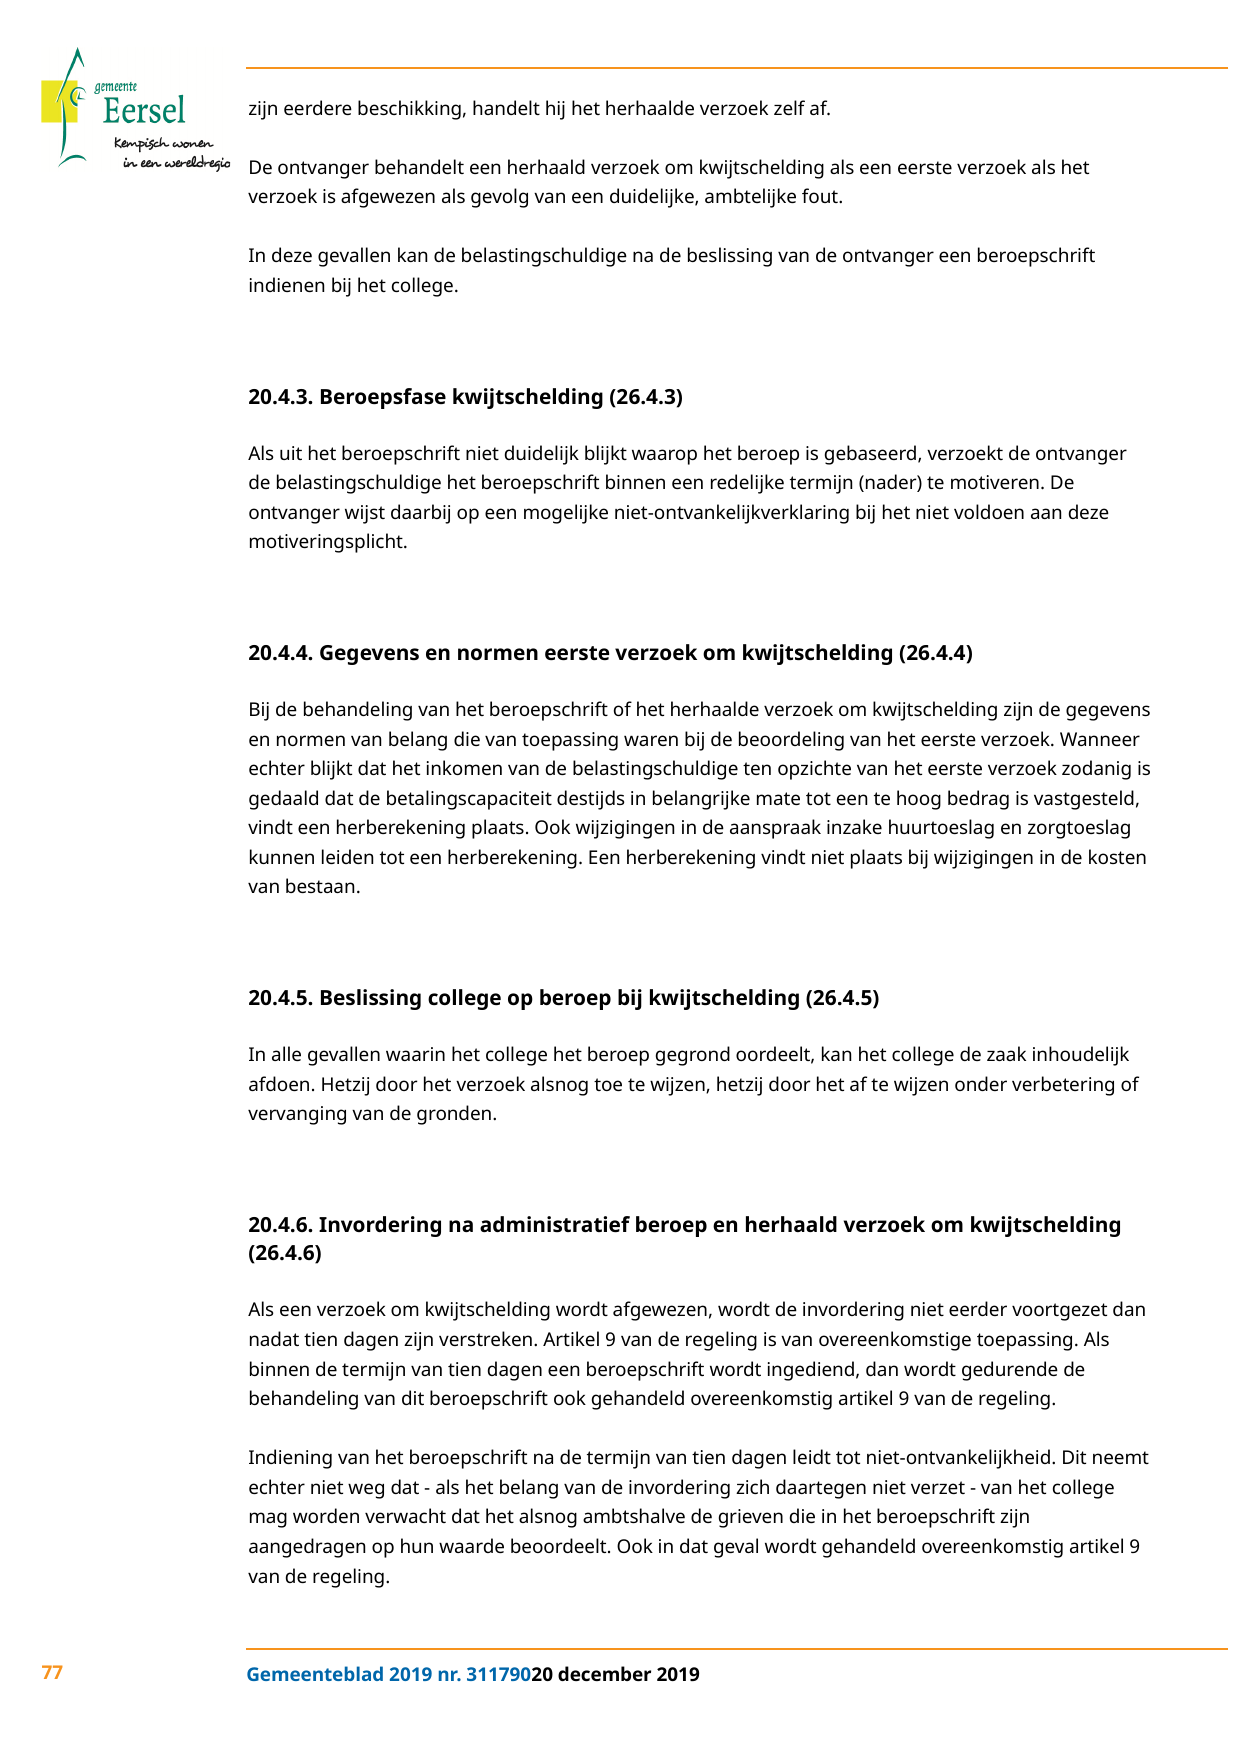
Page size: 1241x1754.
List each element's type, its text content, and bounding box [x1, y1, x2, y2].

text 20.4.4. Gegevens en normen eerste verzoek om kwijtschelding (26.4.4) [248, 638, 1152, 667]
picture [41, 47, 231, 172]
text Als een verzoek om kwijtschelding wordt afgewezen, wordt de invordering niet eerder voortgezet dan nadat tien dagen zijn verstreken. Artikel 9 van de regeling is van overeenkomstige toepassing. Als binnen de termijn van tien dagen een beroepschrift wordt ingediend, dan wordt gedurende de behandeling van dit beroepschrift ook gehandeld overeenkomstig artikel 9 van de regeling. [248, 1297, 1152, 1411]
text Indiening van het beroepschrift na de termijn van tien dagen leidt tot niet-ontvankelijkheid. Dit neemt echter niet weg dat - als het belang van de invordering zich daartegen niet verzet - van het college mag worden verwacht dat het alsnog ambtshalve de grieven die in het beroepschrift zijn aangedragen op hun waarde beoordeelt. Ook in dat geval wordt gehandeld overeenkomstig artikel 9 van de regeling. [248, 1444, 1152, 1588]
text 20.4.6. Invordering na administratief beroep en herhaald verzoek om kwijtschelding (26.4.6) [248, 1210, 1152, 1267]
text 20.4.5. Beslissing college op beroep bij kwijtschelding (26.4.5) [248, 983, 1152, 1012]
text 20.4.3. Beroepsfase kwijtschelding (26.4.3) [248, 382, 1152, 410]
text In alle gevallen waarin het college het beroep gegrond oordeelt, kan het college de zaak inhoudelijk afdoen. Hetzij door het verzoek alsnog toe te wijzen, hetzij door het af te wijzen onder verbetering of vervanging van de gronden. [248, 1041, 1152, 1126]
text De ontvanger behandelt een herhaald verzoek om kwijtschelding als een eerste verzoek als het verzoek is afgewezen als gevolg van een duidelijke, ambtelijke fout. [248, 154, 1152, 209]
text zijn eerdere beschikking, handelt hij het herhaalde verzoek zelf af. [248, 95, 1152, 121]
text Bij de behandeling van het beroepschrift of het herhaalde verzoek om kwijtschelding zijn de gegevens en normen van belang die van toepassing waren bij de beoordeling van het eerste verzoek. Wanneer echter blijkt dat het inkomen van de belastingschuldige ten opzichte van het eerste verzoek zodanig is gedaald dat de betalingscapaciteit destijds in belangrijke mate tot een te hoog bedrag is vastgesteld, vindt een herberekening plaats. Ook wijzigingen in de aanspraak inzake huurtoeslag en zorgtoeslag kunnen leiden tot een herberekening. Een herberekening vindt niet plaats bij wijzigingen in de kosten van bestaan. [248, 696, 1152, 899]
text Als uit het beroepschrift niet duidelijk blijkt waarop het beroep is gebaseerd, verzoekt de ontvanger de belastingschuldige het beroepschrift binnen een redelijke termijn (nader) te motiveren. De ontvanger wijst daarbij op een mogelijke niet-ontvankelijkverklaring bij het niet voldoen aan deze motiveringsplicht. [248, 440, 1152, 554]
text In deze gevallen kan de belastingschuldige na de beslissing van de ontvanger een beroepschrift indienen bij het college. [248, 243, 1152, 298]
